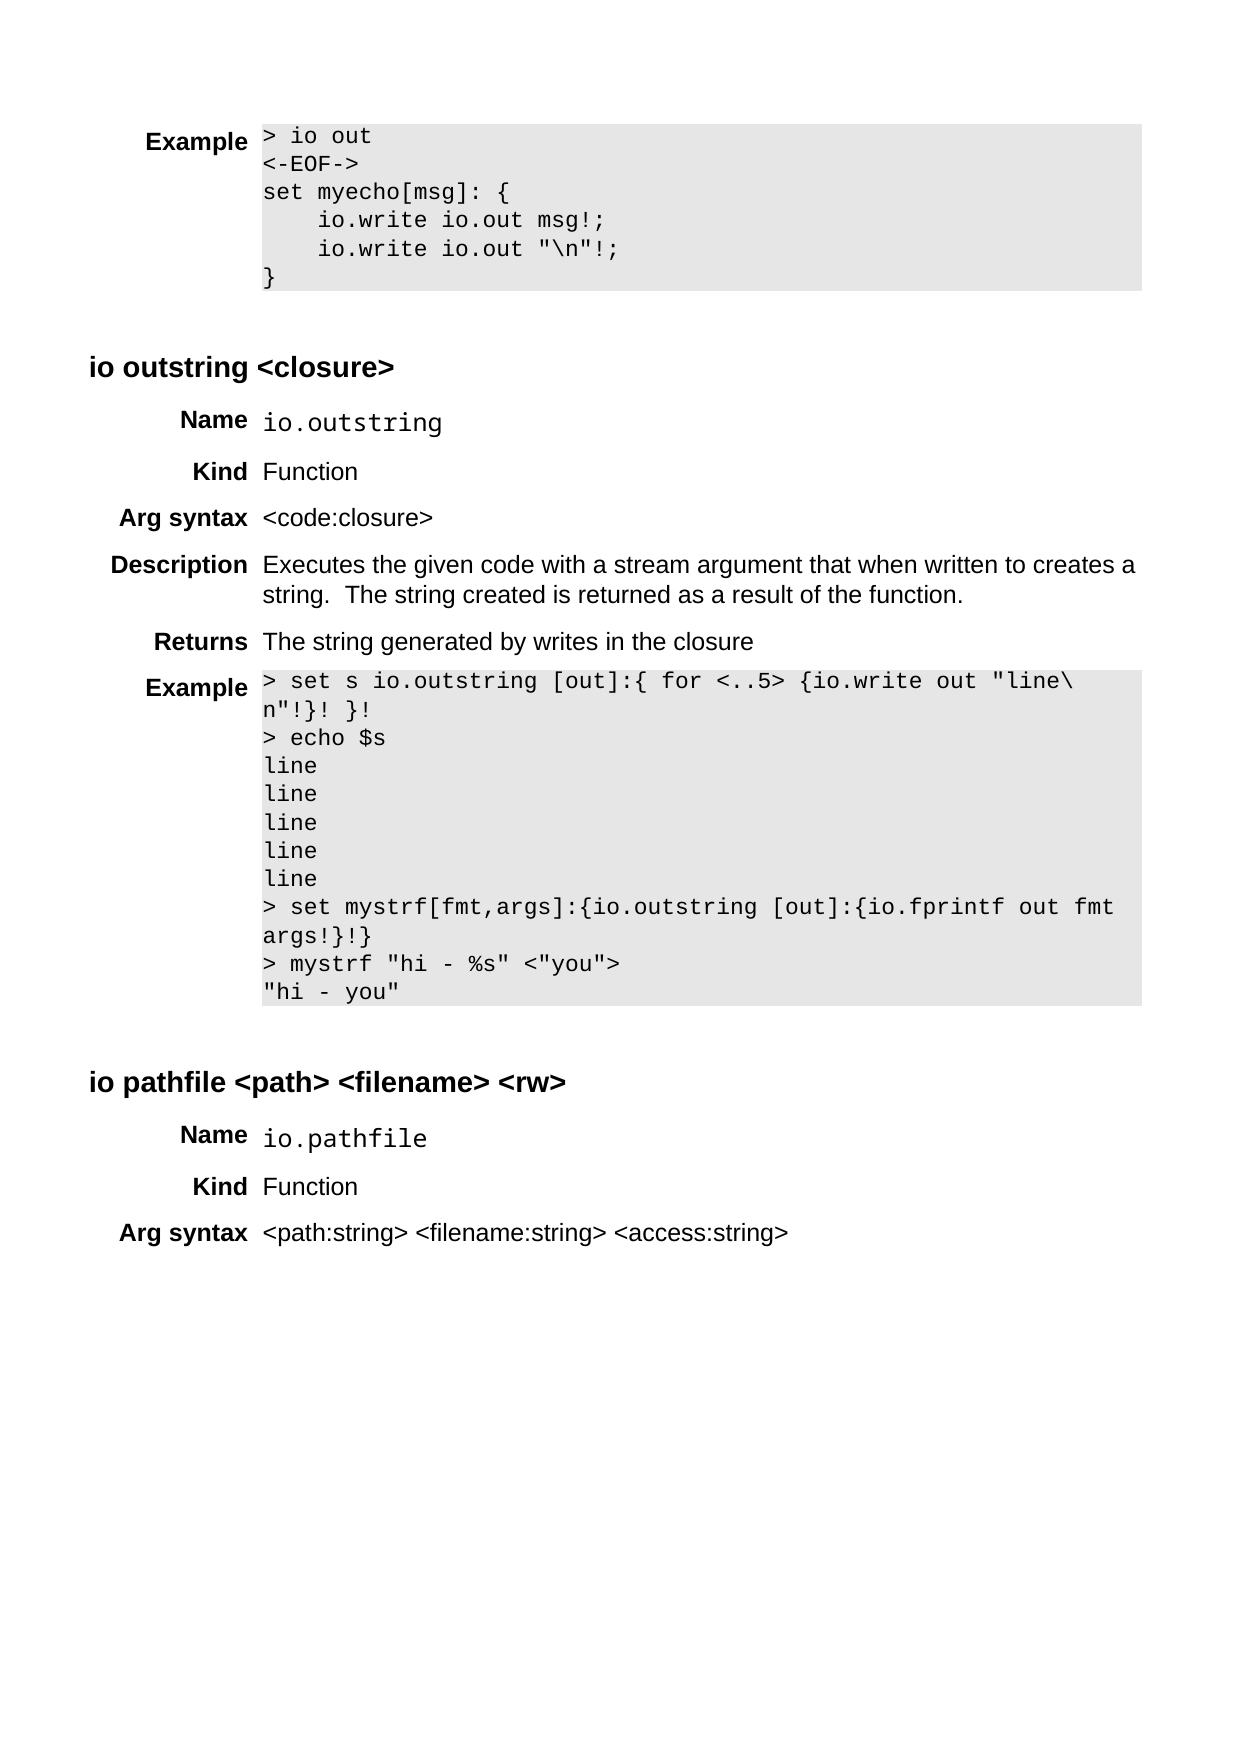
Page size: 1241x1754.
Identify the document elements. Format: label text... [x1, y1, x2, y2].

table_cell Executes the given code with a stream argument that when written to creates a string. The string created is returned as a result of the function. [260, 541, 1145, 618]
table_header Name [89, 396, 259, 448]
table_cell Returns [89, 618, 259, 664]
table_header io.outstring [260, 396, 1145, 448]
table_cell Example [89, 664, 259, 1018]
table_cell Description [89, 541, 259, 618]
table_cell > set s io.outstring [out]:{ for <..5> {io.write out "line\n"!}! }! > echo $s line line line line line > set mystrf[fmt,args]:{io.outstring [out]:{io.fprintf out fmt args!}!} > mystrf "hi - %s" <"you"> "hi - you" [260, 664, 1145, 1018]
table_header Name [89, 1111, 259, 1163]
table_cell Arg syntax [89, 1210, 259, 1256]
table_cell Kind [89, 1163, 259, 1209]
table_cell Function [260, 1163, 1145, 1209]
table_cell > io out <-EOF-> set myecho[msg]: { io.write io.out msg!; io.write io.out "\n"!; } [260, 118, 1145, 303]
table_header io.pathfile [260, 1111, 1145, 1163]
table_cell Kind [89, 448, 259, 494]
table_cell Arg syntax [89, 494, 259, 541]
table_cell Function [260, 448, 1145, 494]
table_cell Example [89, 118, 259, 303]
table_cell <path:string> <filename:string> <access:string> [260, 1210, 1145, 1256]
subtitle io outstring <closure> [88, 350, 1145, 384]
subtitle io pathfile <path> <filename> <rw> [88, 1065, 1145, 1099]
table_cell <code:closure> [260, 494, 1145, 541]
table_cell The string generated by writes in the closure [260, 618, 1145, 664]
